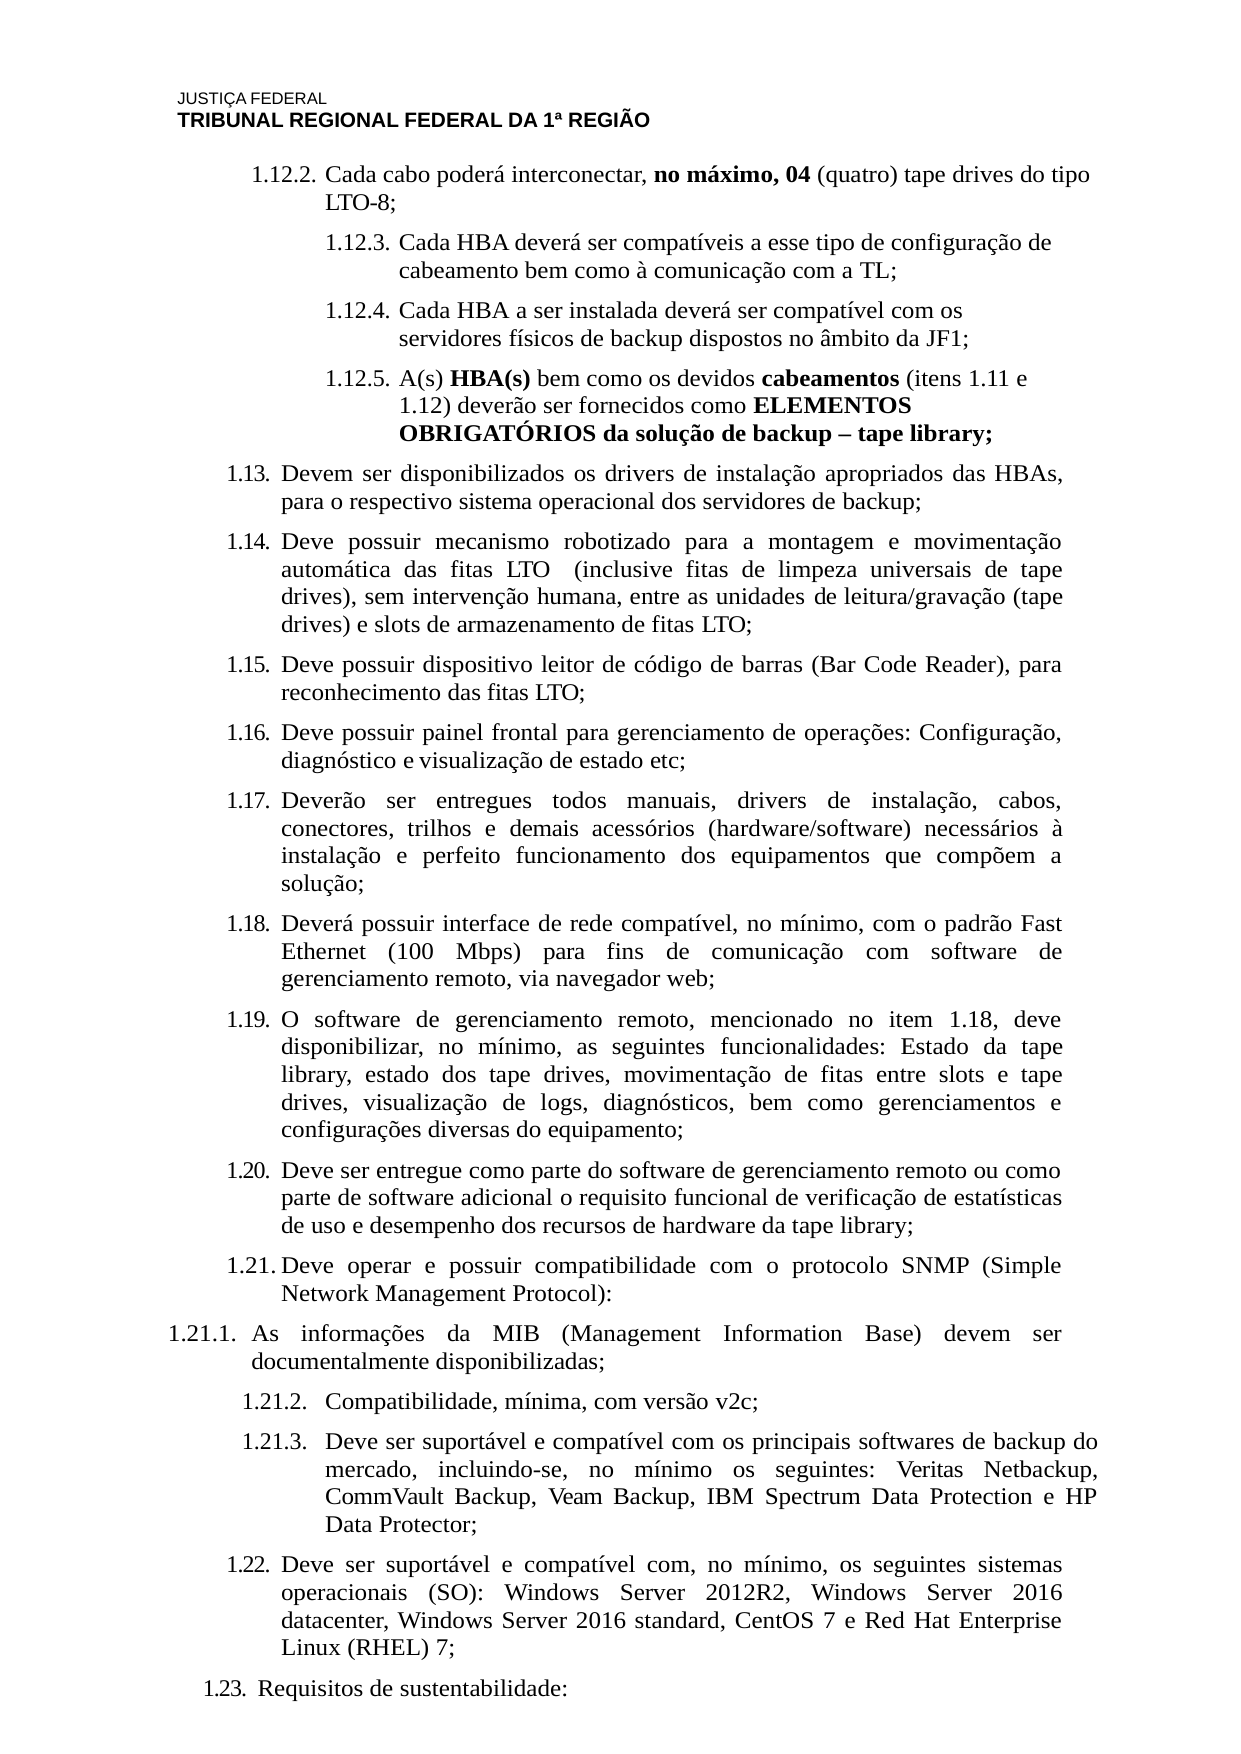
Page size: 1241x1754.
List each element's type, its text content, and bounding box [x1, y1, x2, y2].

list Deve operar e possuir compatibilidade com o protocolo SNMP (Simple Network Management Protocol): [226, 1251, 1063, 1306]
list Requisitos de sustentabilidade: [203, 1674, 1098, 1701]
list O software de gerenciamento remoto, mencionado no item 1.18, deve disponibilizar, no mínimo, as seguintes funcionalidades: Estado da tape library, estado dos tape drives, movimentação de fitas entre slots e tape drives, visualização de logs, diagnósticos, bem como gerenciamentos e configurações diversas do equipamento; [226, 1005, 1063, 1143]
list Cada cabo poderá interconectar, no máximo, 04 (quatro) tape drives do tipo LTO-8; [251, 160, 1098, 216]
list Compatibilidade, mínima, com versão v2c; [251, 1387, 1098, 1414]
list Deve possuir painel frontal para gerenciamento de operações: Configuração, diagnóstico e visualização de estado etc; [226, 718, 1063, 773]
list Cada HBA a ser instalada deverá ser compatível com os servidores físicos de backup dispostos no âmbito da JF1; [325, 296, 1063, 351]
list Devem ser disponibilizados os drivers de instalação apropriados das HBAs, para o respectivo sistema operacional dos servidores de backup; [226, 459, 1063, 514]
list As informações da MIB (Management Information Base) devem ser documentalmente disponibilizadas; [177, 1319, 1064, 1374]
list Deve ser suportável e compatível com os principais softwares de backup do mercado, incluindo-se, no mínimo os seguintes: Veritas Netbackup, CommVault Backup, Veam Backup, IBM Spectrum Data Protection e HP Data Protector; [251, 1427, 1098, 1538]
list Deverá possuir interface de rede compatível, no mínimo, com o padrão Fast Ethernet (100 Mbps) para fins de comunicação com software de gerenciamento remoto, via navegador web; [226, 909, 1063, 992]
list Deve possuir dispositivo leitor de código de barras (Bar Code Reader), para reconhecimento das fitas LTO; [226, 650, 1062, 706]
list A(s) HBA(s) bem como os devidos cabeamentos (itens 1.11 e 1.12) deverão ser fornecidos como ELEMENTOS OBRIGATÓRIOS da solução de backup – tape library; [325, 364, 1063, 447]
list Deve ser suportável e compatível com, no mínimo, os seguintes sistemas operacionais (SO): Windows Server 2012R2, Windows Server 2016 datacenter, Windows Server 2016 standard, CentOS 7 e Red Hat Enterprise Linux (RHEL) 7; [226, 1550, 1063, 1661]
list Cada HBA deverá ser compatíveis a esse tipo de configuração de cabeamento bem como à comunicação com a TL; [325, 228, 1062, 283]
list Deve ser entregue como parte do software de gerenciamento remoto ou como parte de software adicional o requisito funcional de verificação de estatísticas de uso e desempenho dos recursos de hardware da tape library; [226, 1156, 1063, 1238]
list Deverão ser entregues todos manuais, drivers de instalação, cabos, conectores, trilhos e demais acessórios (hardware/software) necessários à instalação e perfeito funcionamento dos equipamentos que compõem a solução; [226, 786, 1063, 896]
list Deve possuir mecanismo robotizado para a montagem e movimentação automática das fitas LTO (inclusive fitas de limpeza universais de tape drives), sem intervenção humana, entre as unidades de leitura/gravação (tape drives) e slots de armazenamento de fitas LTO; [226, 527, 1063, 637]
